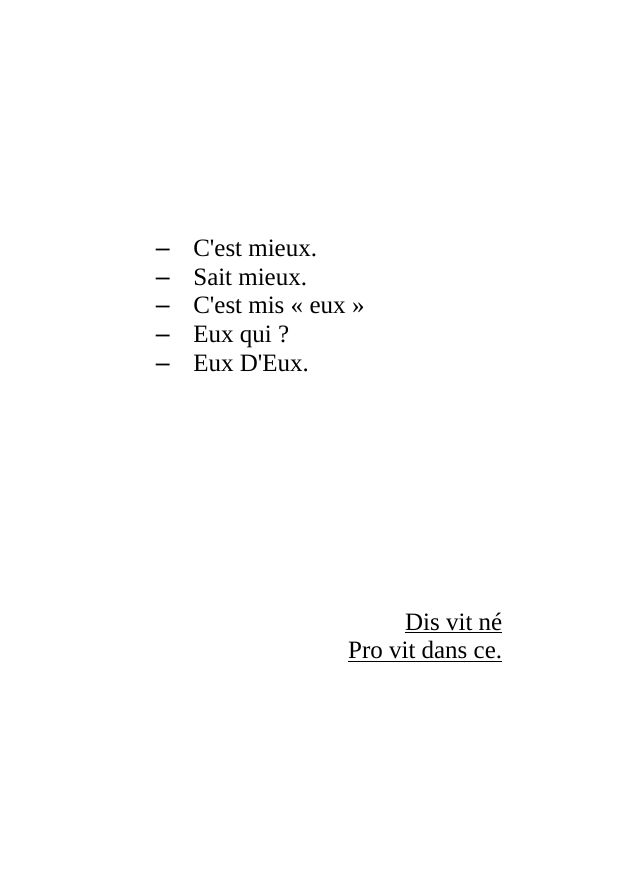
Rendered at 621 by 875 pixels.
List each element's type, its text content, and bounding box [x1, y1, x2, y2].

list C'est mis « eux » [156, 291, 502, 319]
list Sait mieux. [156, 262, 502, 291]
list C'est mieux. [156, 233, 502, 262]
list Eux qui ? [156, 319, 502, 348]
list Eux D'Eux. [156, 348, 502, 377]
text Pro vit dans ce. [118, 636, 502, 664]
text Dis vit né [118, 607, 502, 636]
